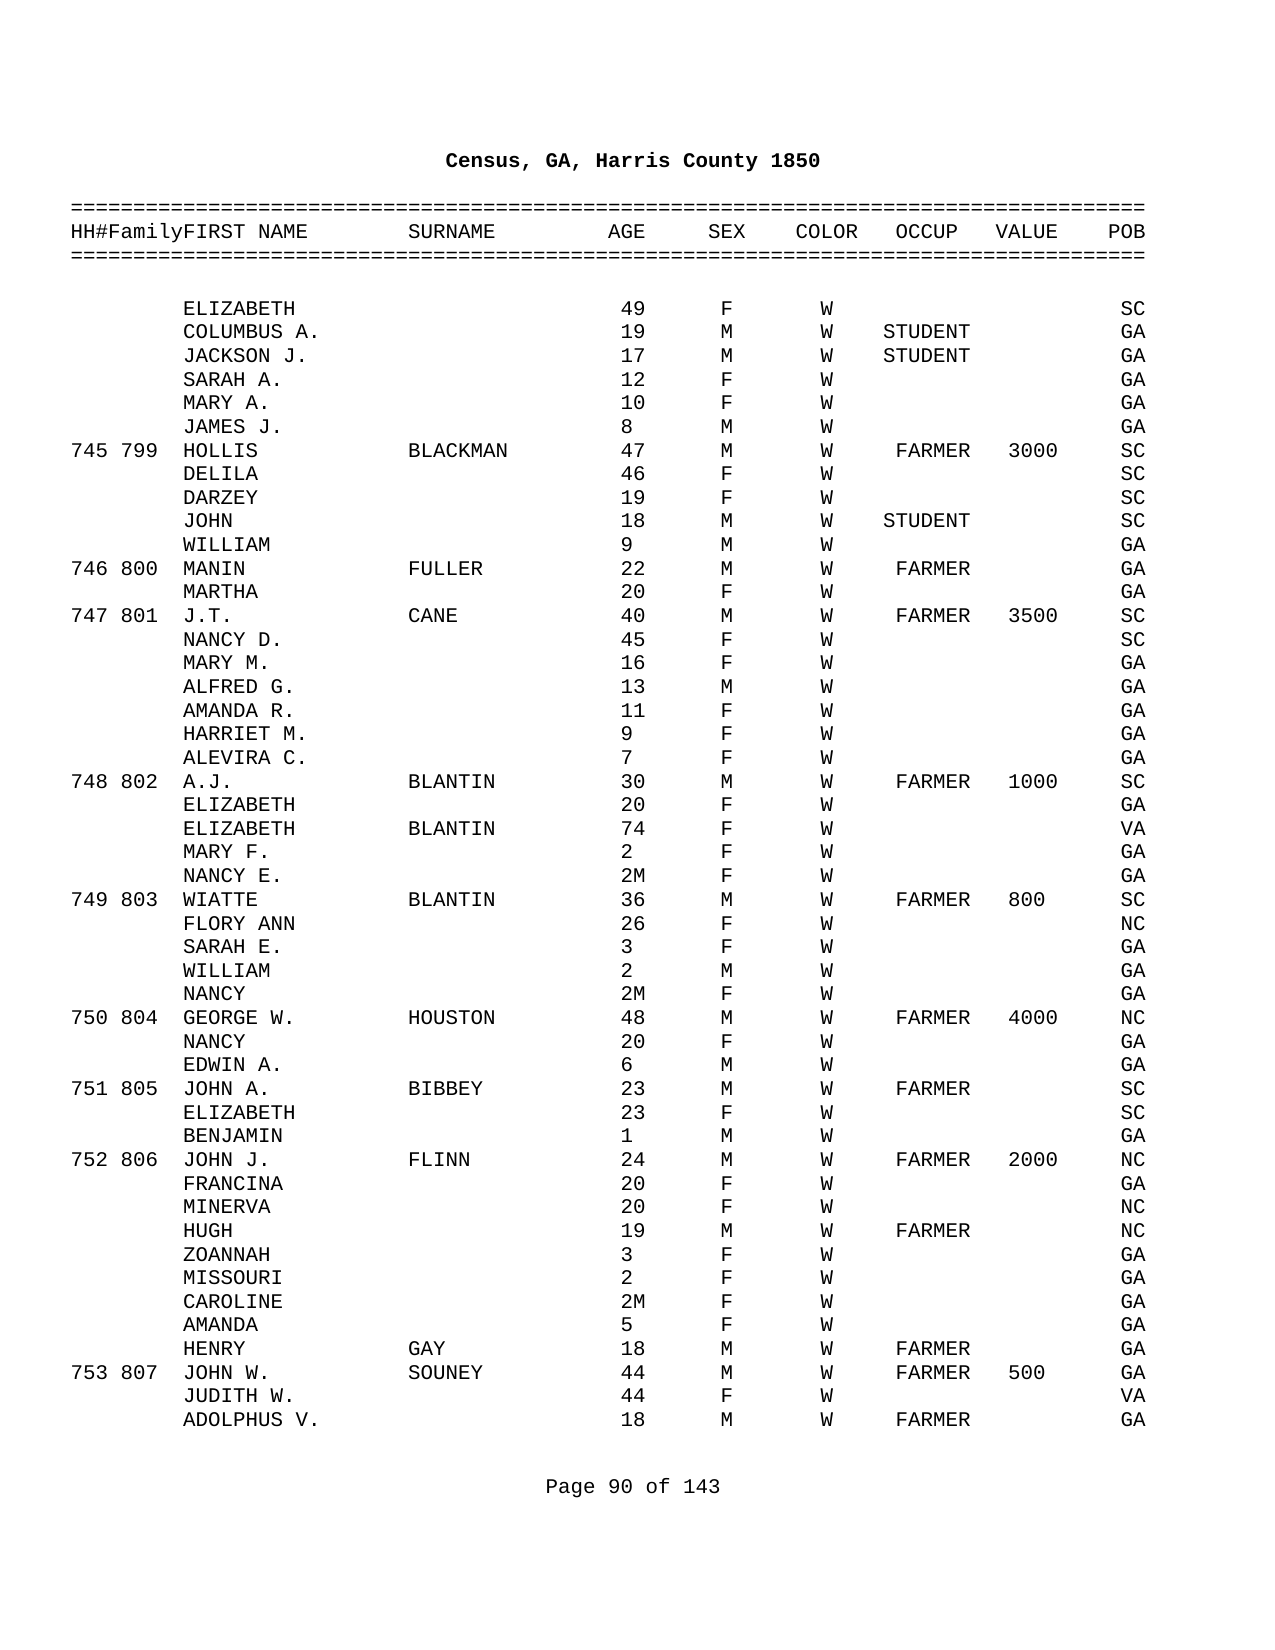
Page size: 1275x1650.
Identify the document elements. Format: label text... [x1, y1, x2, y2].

text Elizabeth 49 F W SC [70, 298, 1195, 321]
text Delila 46 F W SC [70, 463, 1195, 487]
text Alfred G. 13 M W GA [70, 676, 1195, 700]
text Mary F. 2 F W GA [70, 842, 1195, 865]
text William 9 M W GA [70, 534, 1195, 558]
text John 18 M W student SC [70, 511, 1195, 534]
text Judith W. 44 F W VA [70, 1385, 1195, 1409]
text 749 803 Wiatte BLANTIN 36 M W farmer 800 SC [70, 889, 1195, 912]
text Nancy 2m F W GA [70, 983, 1195, 1007]
text 752 806 John J. FLINN 24 M W farmer 2000 NC [70, 1149, 1195, 1173]
text 745 799 Hollis BLACKMAN 47 M W farmer 3000 SC [70, 439, 1195, 463]
text Edwin A. 6 M W GA [70, 1054, 1195, 1078]
text Mary A. 10 F W GA [70, 392, 1195, 416]
text Columbus A. 19 M W student GA [70, 321, 1195, 345]
text Amanda 5 F W GA [70, 1314, 1195, 1338]
text Hugh 19 M W farmer NC [70, 1220, 1195, 1243]
text Elizabeth 20 F W GA [70, 794, 1195, 818]
text Caroline 2m F W GA [70, 1291, 1195, 1314]
text Adolphus V. 18 M W farmer GA [70, 1409, 1195, 1433]
text 746 800 Manin FULLER 22 M W farmer GA [70, 558, 1195, 581]
text Elizabeth 23 F W SC [70, 1102, 1195, 1125]
text Flory Ann 26 F W NC [70, 912, 1195, 936]
text Martha 20 F W GA [70, 581, 1195, 605]
text 751 805 John A. BIBBEY 23 M W farmer SC [70, 1078, 1195, 1102]
text Amanda R. 11 F W GA [70, 700, 1195, 723]
text 747 801 J.T. CANE 40 M W farmer 3500 SC [70, 605, 1195, 629]
text Benjamin 1 M W GA [70, 1125, 1195, 1149]
text Zoannah 3 F W GA [70, 1243, 1195, 1267]
text Harriet M. 9 F W GA [70, 723, 1195, 747]
text Elizabeth BLANTIN 74 F W VA [70, 818, 1195, 842]
text James J. 8 M W GA [70, 416, 1195, 439]
text Mary M. 16 F W GA [70, 652, 1195, 676]
text 750 804 George W. HOUSTON 48 M W farmer 4000 NC [70, 1007, 1195, 1031]
text Francina 20 F W GA [70, 1173, 1195, 1196]
text 753 807 John W. SOUNEY 44 M W farmer 500 GA [70, 1362, 1195, 1385]
text Alevira C. 7 F W GA [70, 747, 1195, 771]
text Nancy E. 2m F W GA [70, 865, 1195, 889]
text Darzey 19 F W SC [70, 487, 1195, 511]
text Missouri 2 F W GA [70, 1267, 1195, 1291]
text Minerva 20 F W NC [70, 1196, 1195, 1220]
text Sarah E. 3 F W GA [70, 936, 1195, 960]
text William 2 M W GA [70, 960, 1195, 983]
text Sarah A. 12 F W GA [70, 369, 1195, 392]
text 748 802 A.J. BLANTIN 30 M W farmer 1000 SC [70, 771, 1195, 794]
text Henry GAY 18 M W farmer GA [70, 1338, 1195, 1362]
text Nancy 20 F W GA [70, 1031, 1195, 1054]
text Nancy D. 45 F W SC [70, 629, 1195, 652]
text Jackson J. 17 M W student GA [70, 345, 1195, 369]
